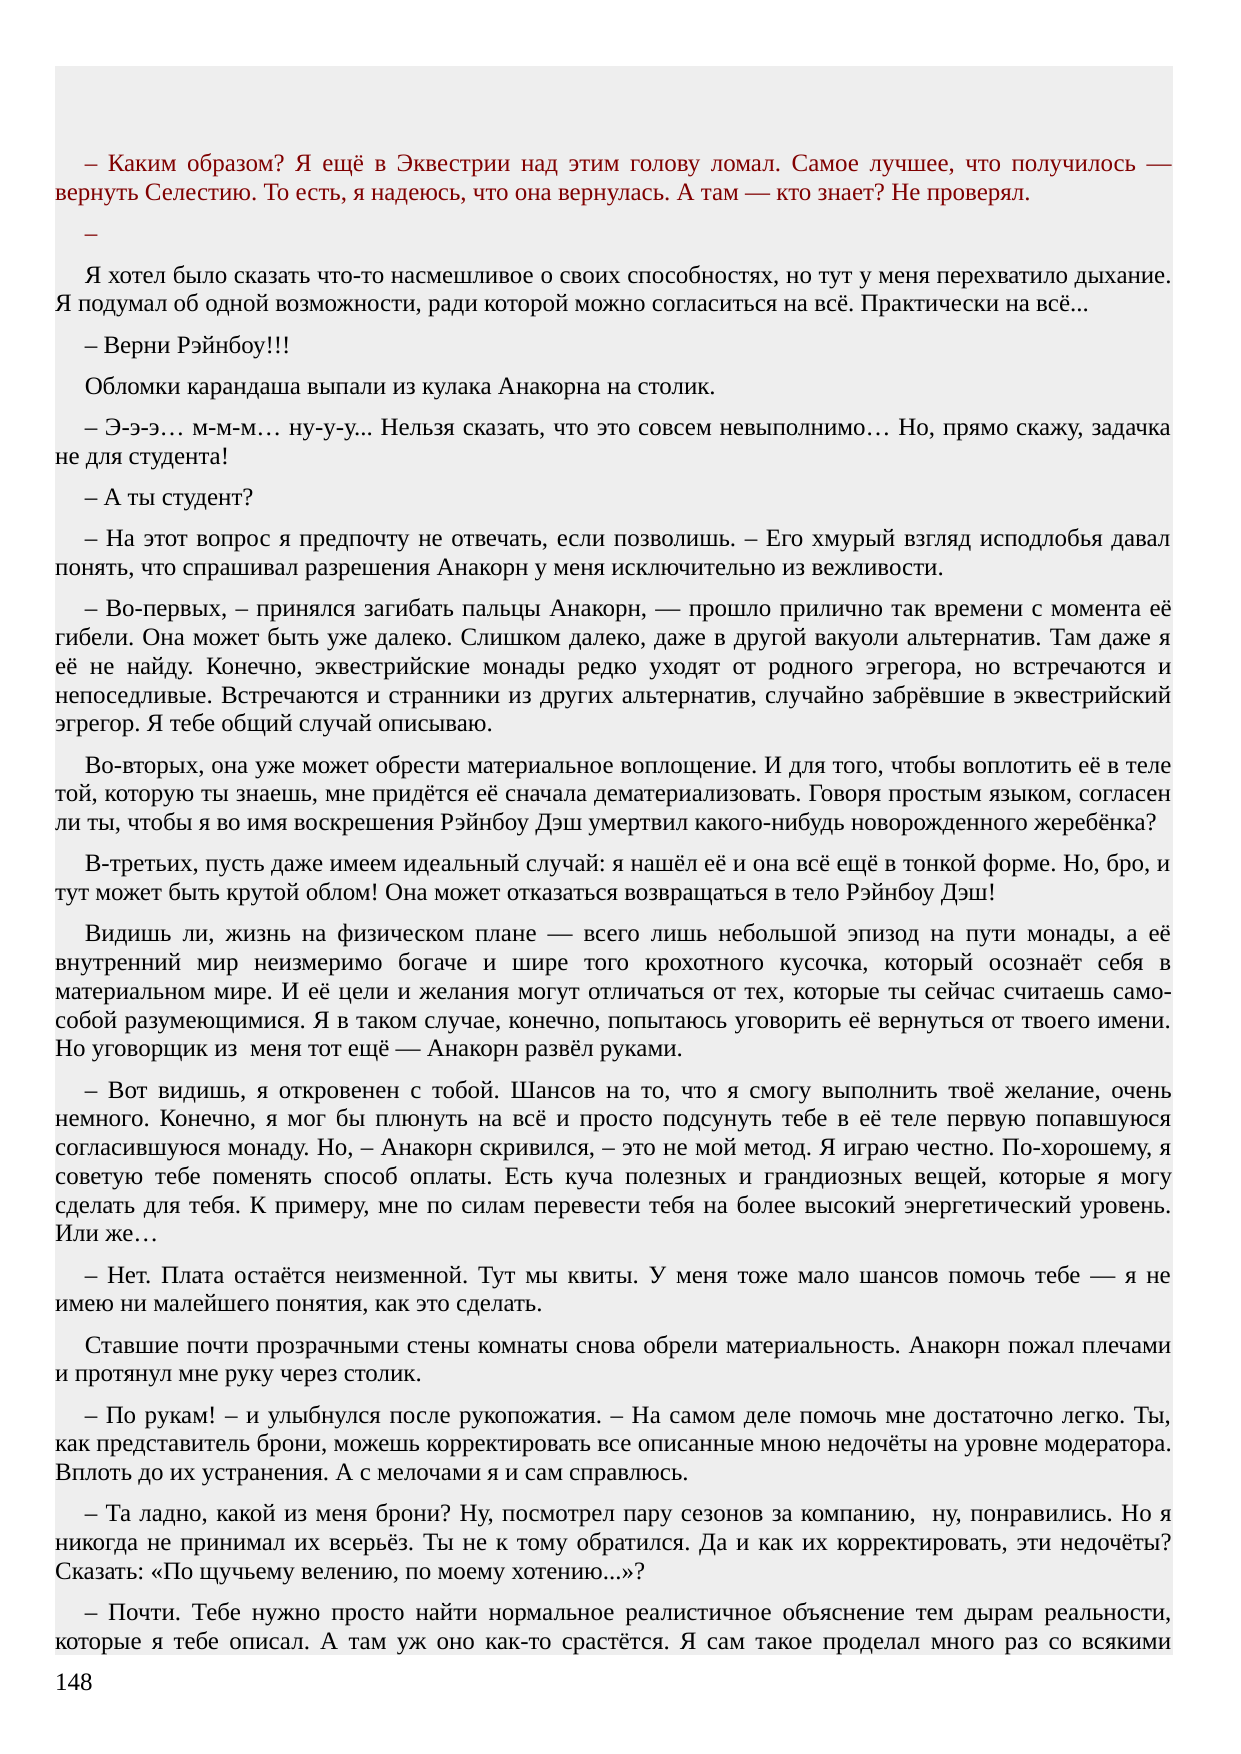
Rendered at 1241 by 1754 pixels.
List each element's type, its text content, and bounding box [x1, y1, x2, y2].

text – Нет. Плата остаётся неизменной. Тут мы квиты. У меня тоже мало шансов помочь тебе — я не имею ни малейшего понятия, как это сделать. [55, 1260, 1173, 1317]
text В-третьих, пусть даже имеем идеальный случай: я нашёл её и она всё ещё в тонкой форме. Но, бро, и тут может быть крутой облом! Она может отказаться возвращаться в тело Рэйнбоу Дэш! [55, 848, 1173, 906]
text – [55, 218, 1173, 247]
text – Почти. Тебе нужно просто найти нормальное реалистичное объяснение тем дырам реальности, которые я тебе описал. А там уж оно как-то срастётся. Я сам такое проделал много раз со всякими [55, 1597, 1173, 1655]
text – На этот вопрос я предпочту не отвечать, если позволишь. – Его хмурый взгляд исподлобья давал понять, что спрашивал разрешения Анакорн у меня исключительно из вежливости. [55, 523, 1173, 581]
text Во-вторых, она уже может обрести материальное воплощение. И для того, чтобы воплотить её в теле той, которую ты знаешь, мне придётся её сначала дематериализовать. Говоря простым языком, согласен ли ты, чтобы я во имя воскрешения Рэйнбоу Дэш умертвил какого-нибудь новорожденного жеребёнка? [55, 750, 1173, 836]
text – Верни Рэйнбоу!!! [55, 330, 1173, 358]
text – А ты студент? [55, 482, 1173, 511]
text – Вот видишь, я откровенен с тобой. Шансов на то, что я смогу выполнить твоё желание, очень немного. Конечно, я мог бы плюнуть на всё и просто подсунуть тебе в её теле первую попавшуюся согласившуюся монаду. Но, – Анакорн скривился, – это не мой метод. Я играю честно. По-хорошему, я советую тебе поменять способ оплаты. Есть куча полезных и грандиозных вещей, которые я могу сделать для тебя. К примеру, мне по силам перевести тебя на более высокий энергетический уровень. Или же… [55, 1075, 1173, 1247]
text – Во-первых, – принялся загибать пальцы Анакорн, — прошло прилично так времени с момента её гибели. Она может быть уже далеко. Слишком далеко, даже в другой вакуоли альтернатив. Там даже я её не найду. Конечно, эквестрийские монады редко уходят от родного эгрегора, но встречаются и непоседливые. Встречаются и странники из других альтернатив, случайно забрёвшие в эквестрийский эгрегор. Я тебе общий случай описываю. [55, 593, 1173, 737]
text – Каким образом? Я ещё в Эквестрии над этим голову ломал. Самое лучшее, что получилось — вернуть Селестию. То есть, я надеюсь, что она вернулась. А там — кто знает? Не проверял. [55, 148, 1173, 206]
text Я хотел было сказать что-то насмешливое о своих способностях, но тут у меня перехватило дыхание. Я подумал об одной возможности, ради которой можно согласиться на всё. Практически на всё... [55, 260, 1173, 317]
text – Э-э-э… м-м-м… ну-у-у... Нельзя сказать, что это совсем невыполнимо… Но, прямо скажу, задачка не для студента! [55, 412, 1173, 470]
text – Та ладно, какой из меня брони? Ну, посмотрел пару сезонов за компанию, ну, понравились. Но я никогда не принимал их всерьёз. Ты не к тому обратился. Да и как их корректировать, эти недочёты? Сказать: «По щучьему велению, по моему хотению...»? [55, 1498, 1173, 1585]
text – По рукам! – и улыбнулся после рукопожатия. – На самом деле помочь мне достаточно легко. Ты, как представитель брони, можешь корректировать все описанные мною недочёты на уровне модератора. Вплоть до их устранения. А с мелочами я и сам справлюсь. [55, 1400, 1173, 1486]
text Видишь ли, жизнь на физическом плане — всего лишь небольшой эпизод на пути монады, а её внутренний мир неизмеримо богаче и шире того крохотного кусочка, который осознаёт себя в материальном мире. И её цели и желания могут отличаться от тех, которые ты сейчас считаешь само-собой разумеющимися. Я в таком случае, конечно, попытаюсь уговорить её вернуться от твоего имени. Но уговорщик из меня тот ещё — Анакорн развёл руками. [55, 918, 1173, 1062]
text Ставшие почти прозрачными стены комнаты снова обрели материальность. Анакорн пожал плечами и протянул мне руку через столик. [55, 1330, 1173, 1387]
text Обломки карандаша выпали из кулака Анакорна на столик. [55, 371, 1173, 400]
